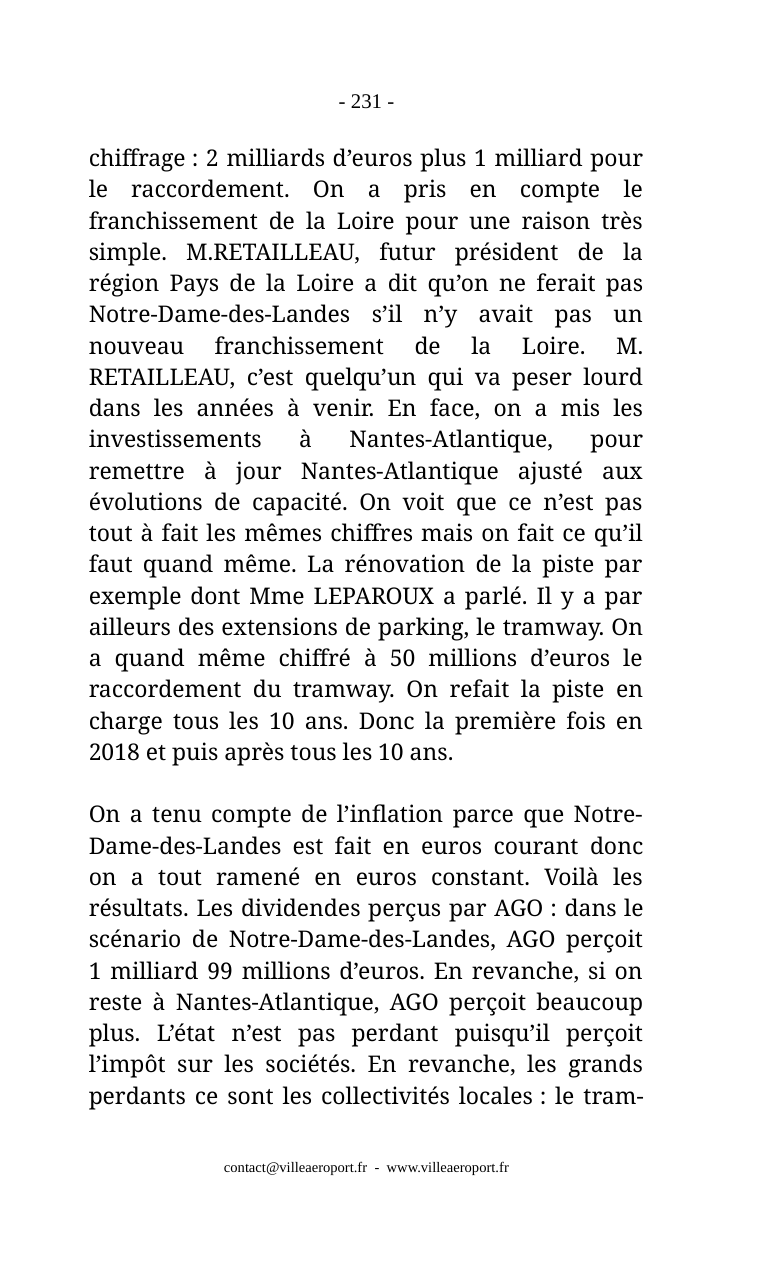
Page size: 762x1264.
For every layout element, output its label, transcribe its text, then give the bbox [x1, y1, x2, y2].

text chiffrage : 2 milliards d’euros plus 1 milliard pour le raccordement. On a pris en compte le franchissement de la Loire pour une raison très simple. M.RETAILLEAU, futur président de la région Pays de la Loire a dit qu’on ne ferait pas Notre-Dame-des-Landes s’il n’y avait pas un nouveau franchissement de la Loire. M. RETAILLEAU, c’est quelqu’un qui va peser lourd dans les années à venir. En face, on a mis les investissements à Nantes-Atlantique, pour remettre à jour Nantes-Atlantique ajusté aux évolutions de capacité. On voit que ce n’est pas tout à fait les mêmes chiffres mais on fait ce qu’il faut quand même. La rénovation de la piste par exemple dont Mme LEPAROUX a parlé. Il y a par ailleurs des extensions de parking, le tramway. On a quand même chiffré à 50 millions d’euros le raccordement du tramway. On refait la piste en charge tous les 10 ans. Donc la première fois en 2018 et puis après tous les 10 ans. [88, 142, 644, 767]
text On a tenu compte de l’inflation parce que Notre-Dame-des-Landes est fait en euros courant donc on a tout ramené en euros constant. Voilà les résultats. Les dividendes perçus par AGO : dans le scénario de Notre-Dame-des-Landes, AGO perçoit 1 milliard 99 millions d’euros. En revanche, si on reste à Nantes-Atlantique, AGO perçoit beaucoup plus. L’état n’est pas perdant puisqu’il perçoit l’impôt sur les sociétés. En revanche, les grands perdants ce sont les collectivités locales : le tram- [88, 798, 644, 1111]
